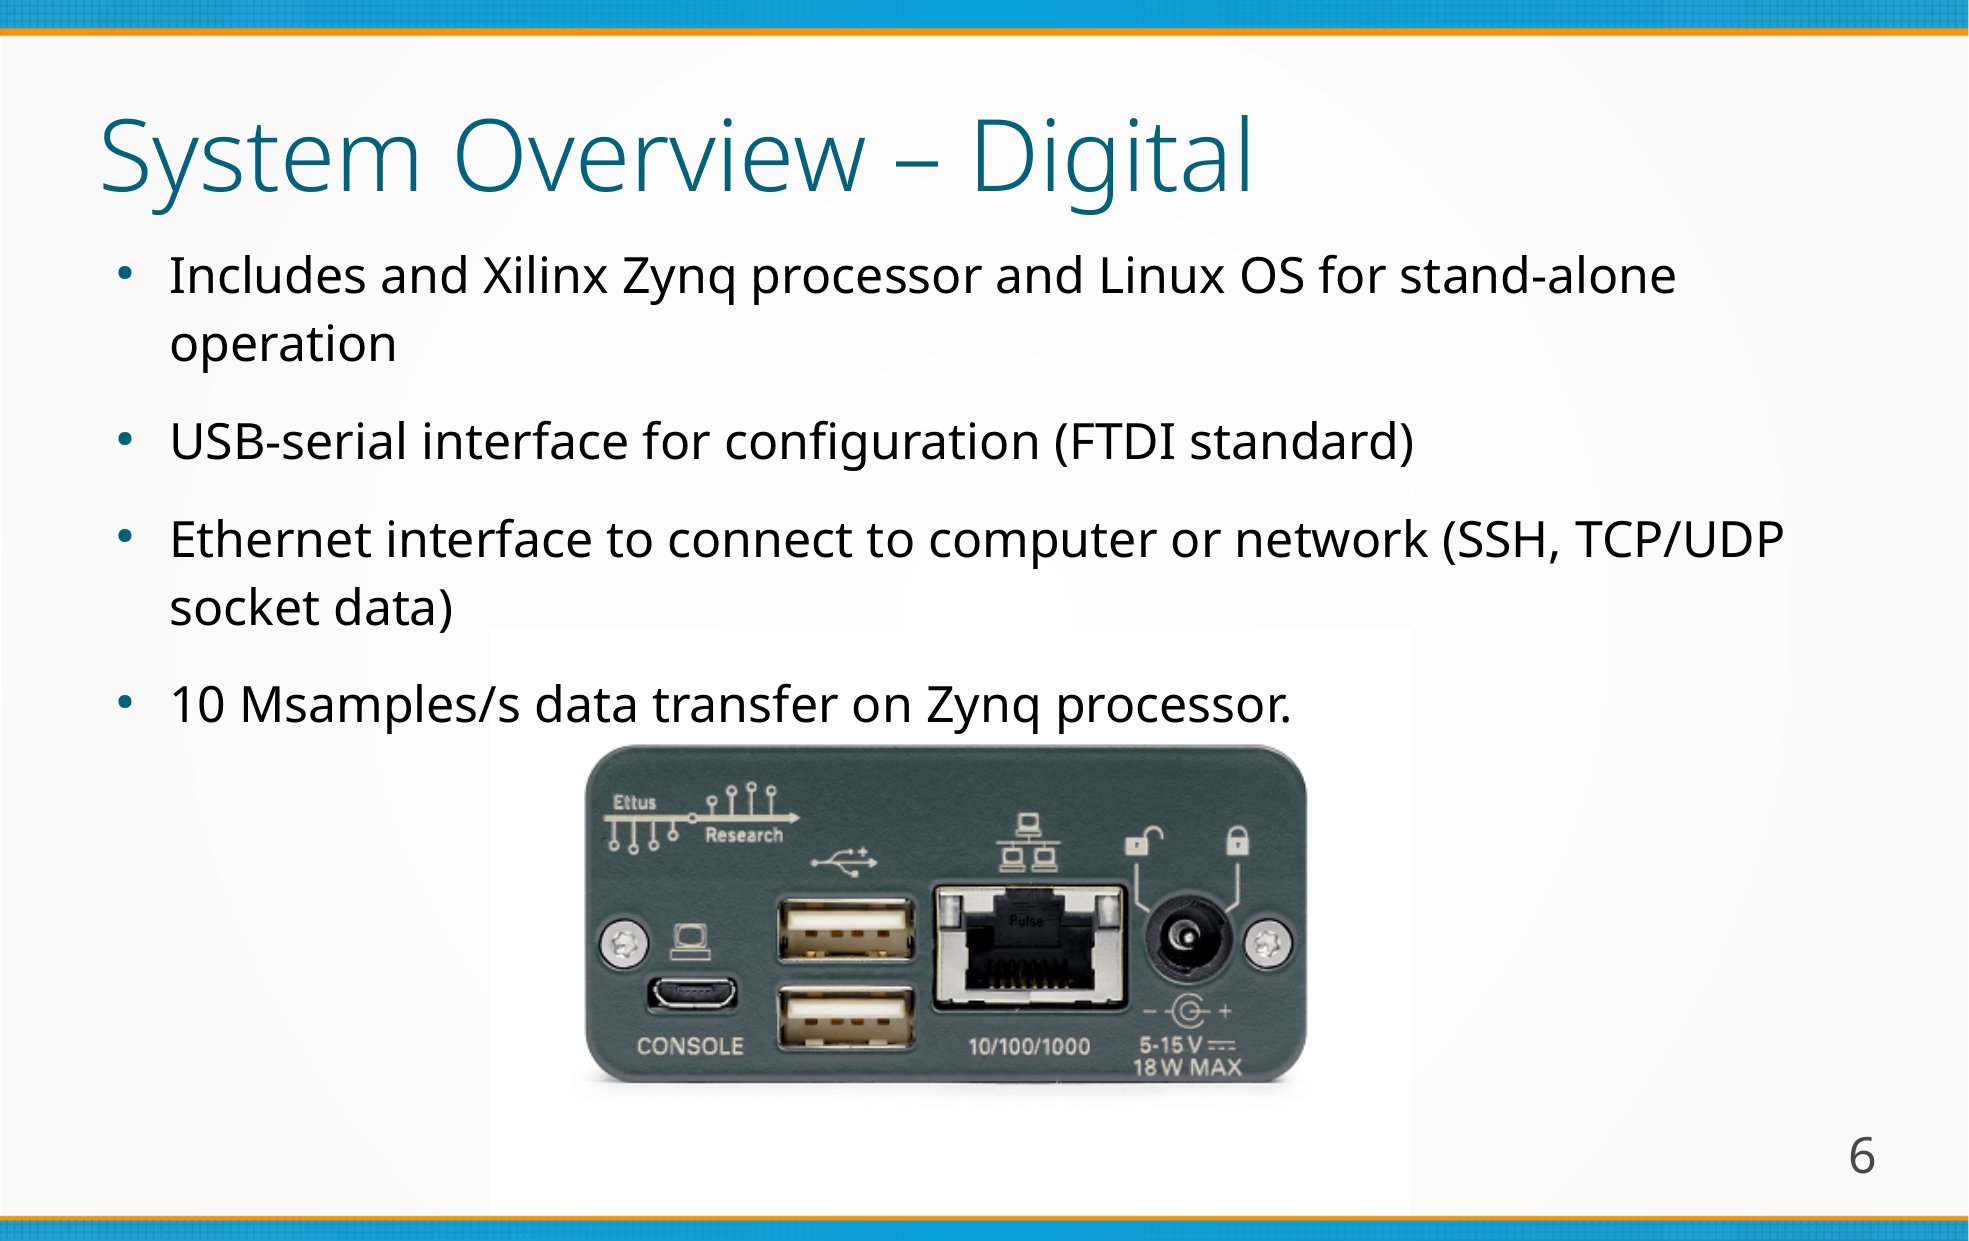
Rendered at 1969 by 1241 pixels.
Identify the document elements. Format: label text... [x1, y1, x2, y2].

list Includes and Xilinx Zynq processor and Linux OS for stand-alone operation USB-serial interface for configuration (FTDI standard) Ethernet interface to connect to computer or network (SSH, TCP/UDP socket data) 10 Msamples/s data transfer on Zynq processor. [98, 240, 1891, 841]
title System Overview – Digital [98, 49, 1870, 240]
picture [0, 0, 1969, 1241]
